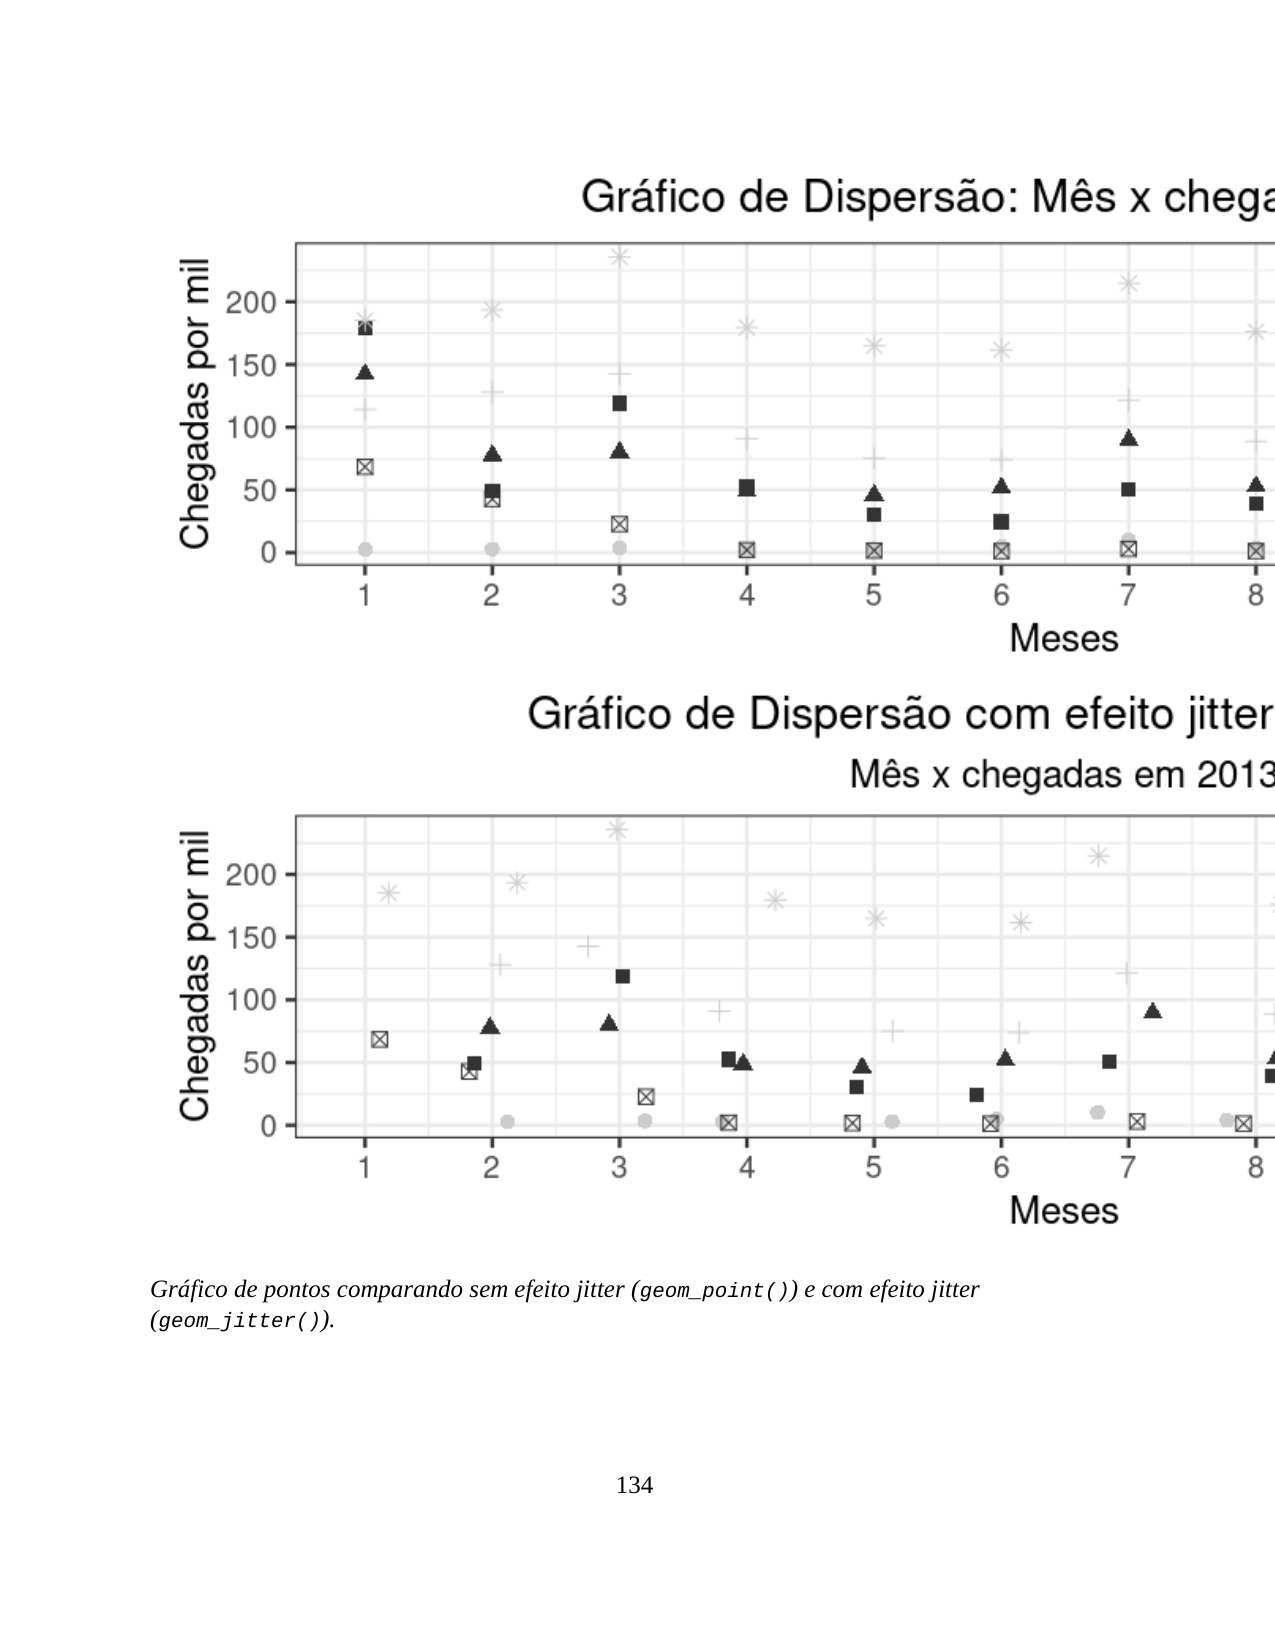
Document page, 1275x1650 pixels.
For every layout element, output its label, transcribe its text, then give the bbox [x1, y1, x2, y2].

picture [150, 150, 1275, 1262]
text Gráfico de pontos comparando sem efeito jitter (geom_point()) e com efeito jitter (geom_jitter()). [150, 1274, 1125, 1333]
